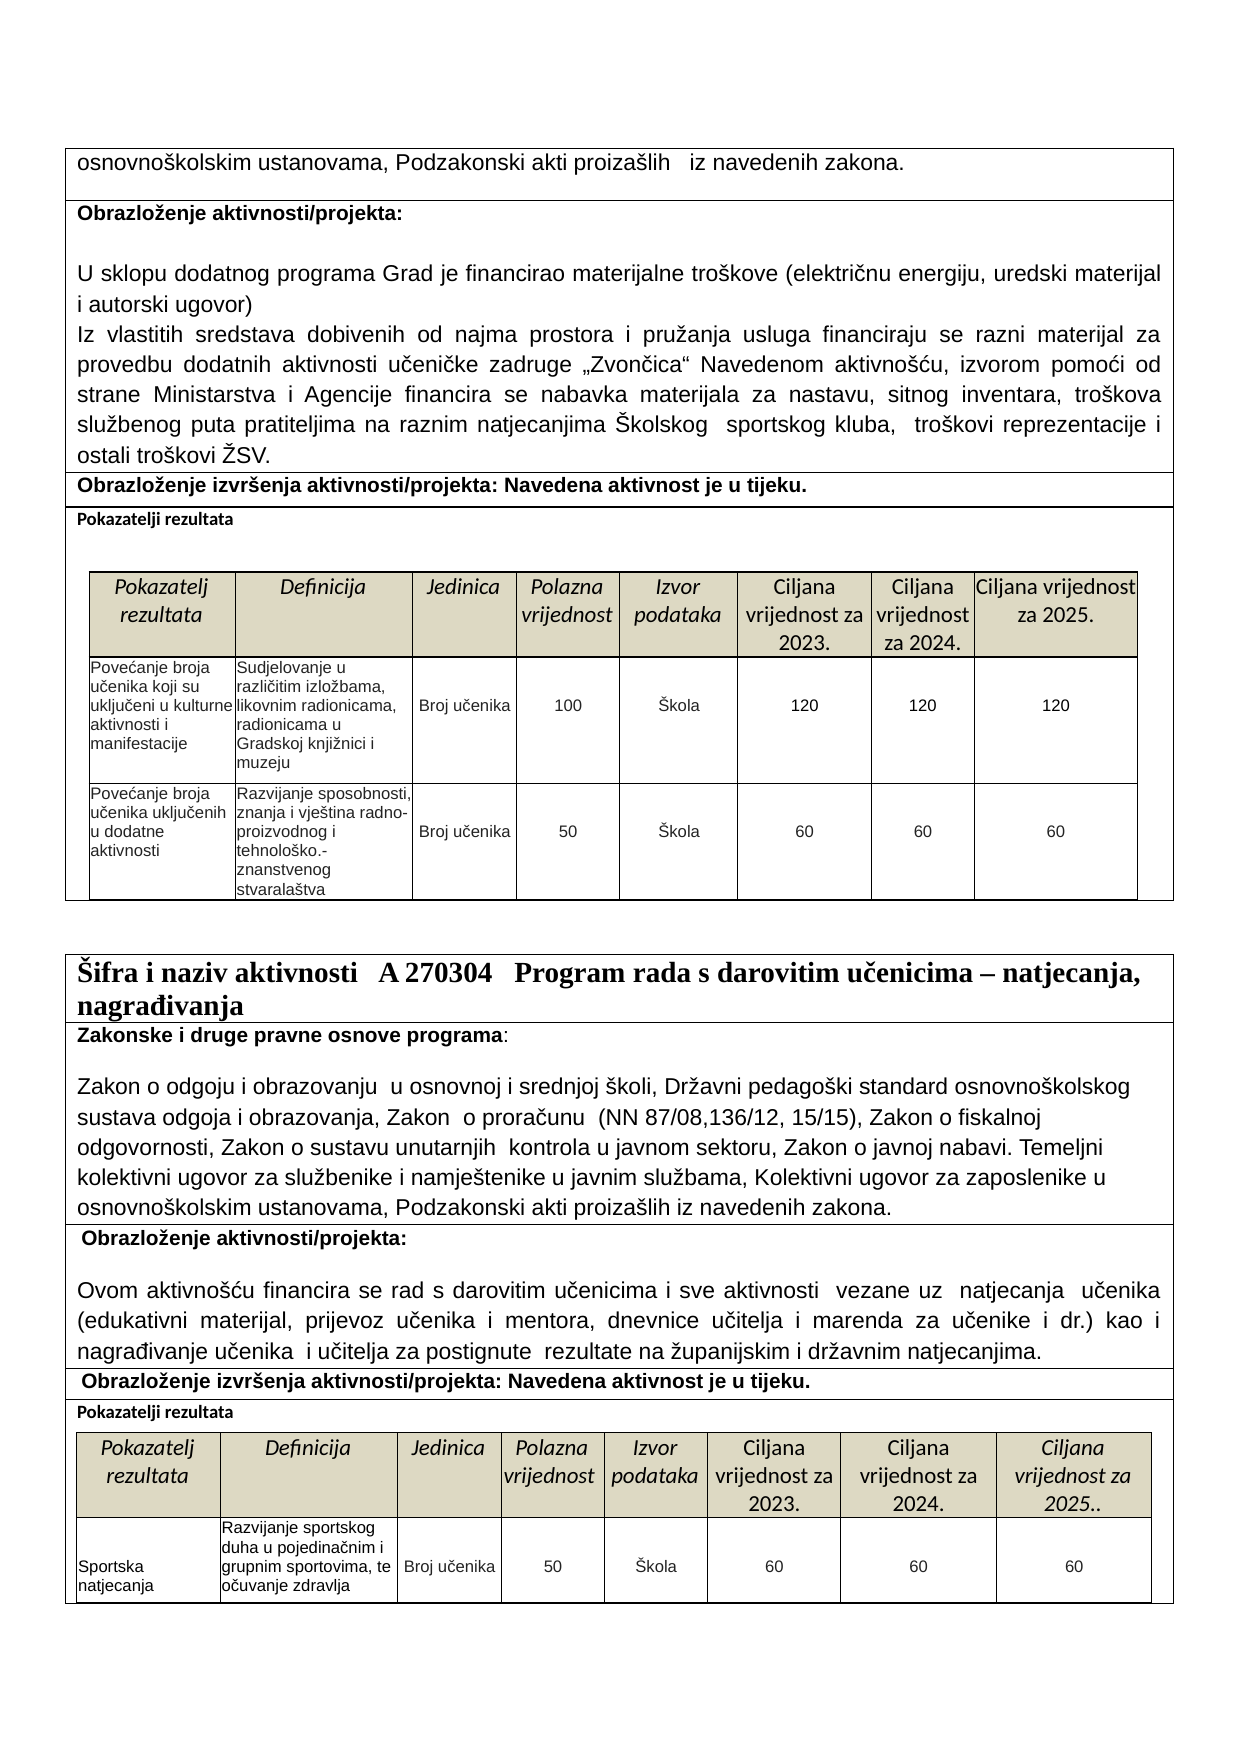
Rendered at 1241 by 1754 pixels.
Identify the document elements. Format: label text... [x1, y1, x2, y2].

table_header Ciljana vrijednost za 2023. [708, 1433, 840, 1517]
table_cell Broj učenika [413, 784, 516, 898]
table_cell osnovnoškolskim ustanovama, Podzakonski akti proizašlih iz navedenih zakona. [66, 149, 1173, 200]
table_header Izvor podataka [605, 1433, 707, 1517]
table_header Jedinica [413, 573, 516, 656]
table_header Polazna vrijednost [502, 1433, 604, 1517]
table_cell Sportska natjecanja [77, 1518, 220, 1602]
table_cell Pokazatelji rezultata [66, 1400, 1173, 1603]
table_cell Škola [605, 1518, 707, 1602]
table_cell Škola [620, 784, 737, 898]
table_cell 50 [502, 1518, 604, 1602]
table_cell 60 [841, 1518, 996, 1602]
table_header Izvor podataka [620, 573, 737, 656]
table_header Ciljana vrijednost za 2024. [872, 573, 974, 656]
table_cell Obrazloženje aktivnosti/projekta: Ovom aktivnošću financira se rad s darovitim učenicima i sve aktivnosti vezane uz natjecanja učenika (edukativni materijal, prijevoz učenika i mentora, dnevnice učitelja i marenda za učenike i dr.) kao i nagrađivanje učenika i učitelja za postignute rezultate na županijskim i državnim natjecanjima. [66, 1225, 1173, 1368]
table_cell 120 [975, 658, 1137, 782]
table_cell 120 [738, 658, 871, 782]
table_header Jedinica [398, 1433, 501, 1517]
table_header Pokazatelj rezultata [77, 1433, 220, 1517]
table_header Ciljana vrijednost za 2025. [975, 573, 1137, 656]
table_cell Razvijanje sportskog duha u pojedinačnim i grupnim sportovima, te očuvanje zdravlja [221, 1518, 397, 1602]
table_cell Obrazloženje izvršenja aktivnosti/projekta: Navedena aktivnost je u tijeku. [66, 473, 1173, 506]
table_header Definicija [236, 573, 412, 656]
table_cell 60 [708, 1518, 840, 1602]
table_cell 60 [738, 784, 871, 898]
table_cell Razvijanje sposobnosti, znanja i vještina radno-proizvodnog i tehnološko.-znanstvenog stvaralaštva [236, 784, 412, 898]
table_cell 60 [997, 1518, 1151, 1602]
table_header Pokazatelj rezultata [90, 573, 235, 656]
table_cell 100 [517, 658, 619, 782]
table_header Ciljana vrijednost za 2024. [841, 1433, 996, 1517]
table_cell Broj učenika [413, 658, 516, 782]
table_header Šifra i naziv aktivnosti A 270304 Program rada s darovitim učenicima – natjecanja, nagrađivanja [66, 955, 1173, 1022]
table_cell Broj učenika [398, 1518, 501, 1602]
table_cell Povećanje broja učenika uključenih u dodatne aktivnosti [90, 784, 235, 898]
table_cell 60 [872, 784, 974, 898]
table_cell 50 [517, 784, 619, 898]
table_cell Povećanje broja učenika koji su uključeni u kulturne aktivnosti i manifestacije [90, 658, 235, 782]
table_header Polazna vrijednost [517, 573, 619, 656]
table_cell Pokazatelji rezultata [66, 508, 1173, 900]
table_header Ciljana vrijednost za 2025.. [997, 1433, 1151, 1517]
table_cell Sudjelovanje u različitim izložbama, likovnim radionicama, radionicama u Gradskoj knjižnici i muzeju [236, 658, 412, 782]
table_cell 120 [872, 658, 974, 782]
table_cell Obrazloženje aktivnosti/projekta: U sklopu dodatnog programa Grad je financirao materijalne troškove (električnu energiju, uredski materijal i autorski ugovor) Iz vlastitih sredstava dobivenih od najma prostora i pružanja usluga financiraju se razni materijal za provedbu dodatnih aktivnosti učeničke zadruge „Zvončica“ Navedenom aktivnošću, izvorom pomoći od strane Ministarstva i Agencije financira se nabavka materijala za nastavu, sitnog inventara, troškova službenog puta pratiteljima na raznim natjecanjima Školskog sportskog kluba, troškovi reprezentacije i ostali troškovi ŽSV. [66, 201, 1173, 472]
table_header Ciljana vrijednost za 2023. [738, 573, 871, 656]
table_cell Zakonske i druge pravne osnove programa: Zakon o odgoju i obrazovanju u osnovnoj i srednjoj školi, Državni pedagoški standard osnovnoškolskog sustava odgoja i obrazovanja, Zakon o proračunu (NN 87/08,136/12, 15/15), Zakon o fiskalnoj odgovornosti, Zakon o sustavu unutarnjih kontrola u javnom sektoru, Zakon o javnoj nabavi. Temeljni kolektivni ugovor za službenike i namještenike u javnim službama, Kolektivni ugovor za zaposlenike u osnovnoškolskim ustanovama, Podzakonski akti proizašlih iz navedenih zakona. [66, 1023, 1173, 1224]
table_cell Škola [620, 658, 737, 782]
table_cell Obrazloženje izvršenja aktivnosti/projekta: Navedena aktivnost je u tijeku. [66, 1369, 1173, 1399]
table_cell 60 [975, 784, 1137, 898]
table_header Definicija [221, 1433, 397, 1517]
